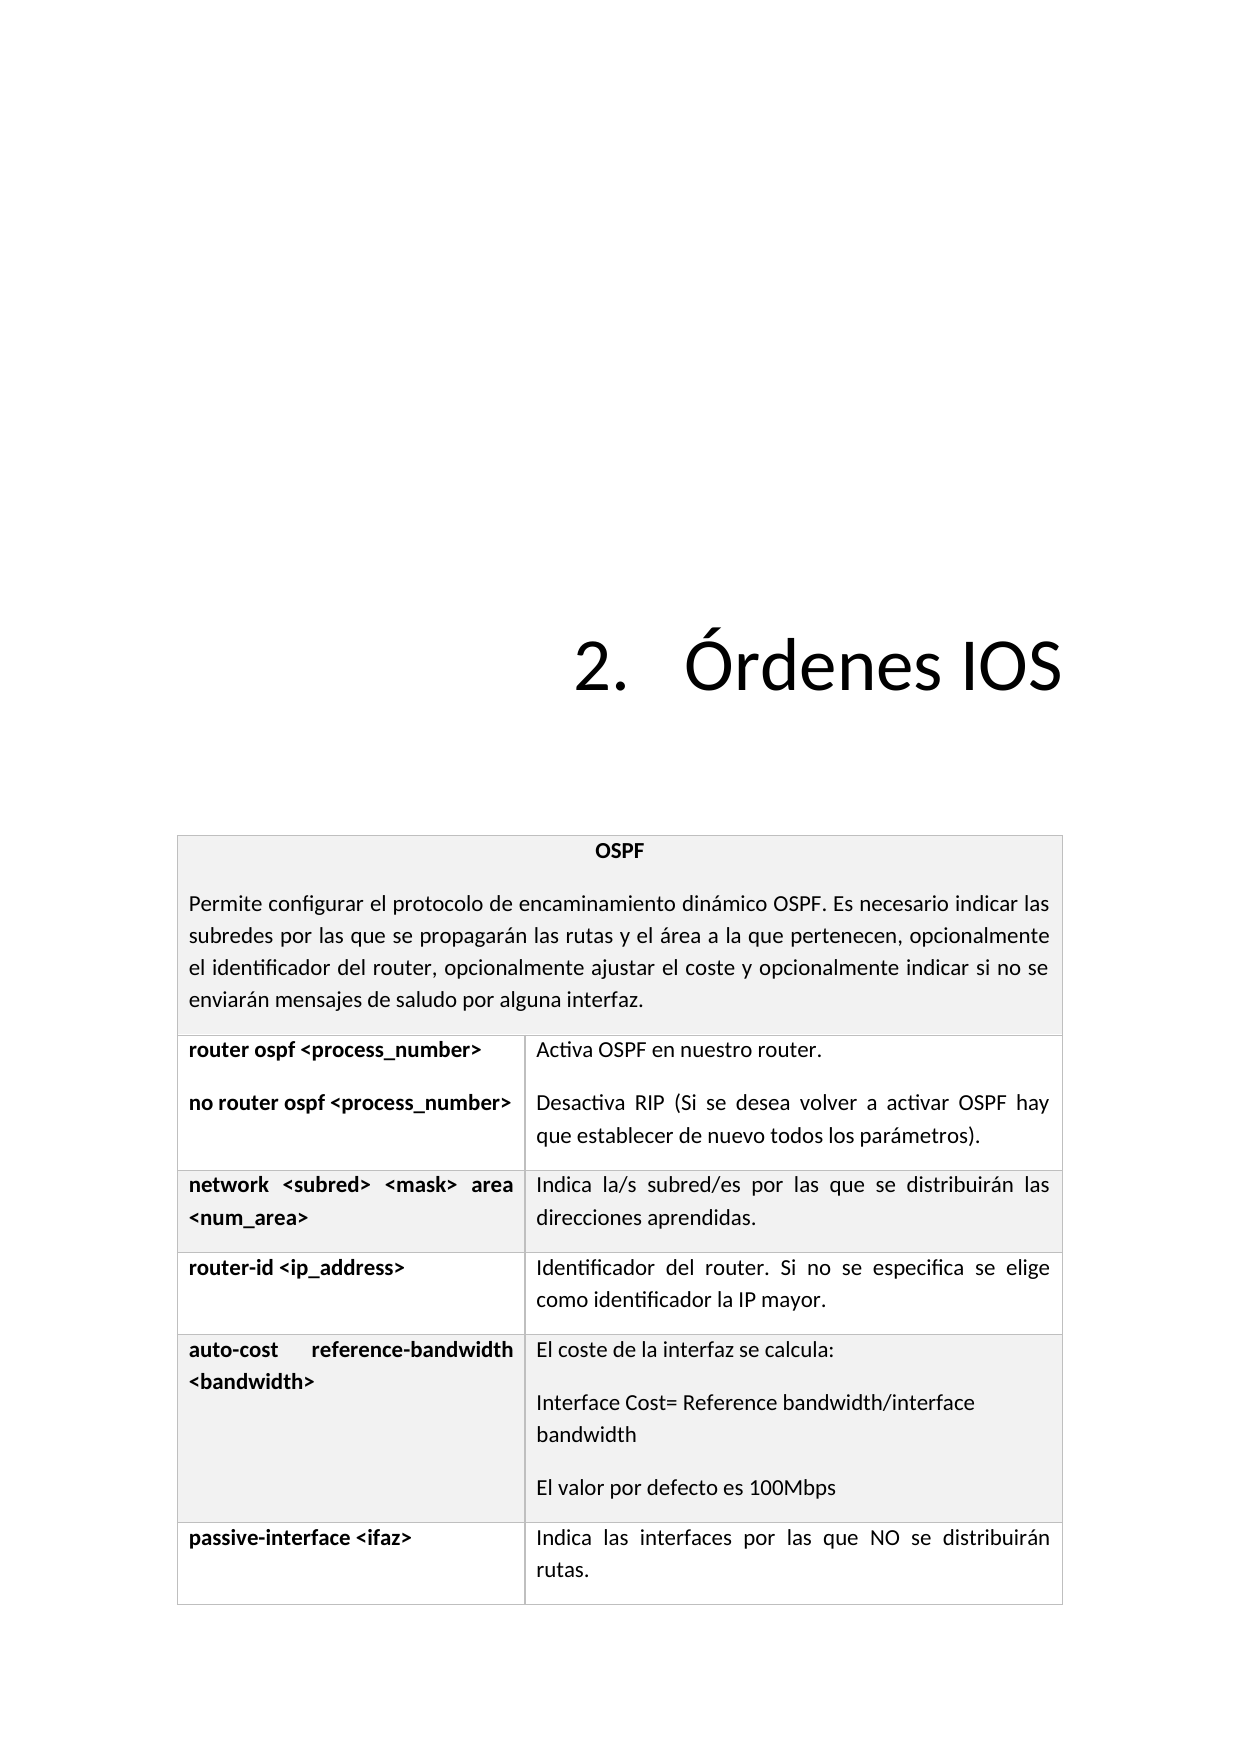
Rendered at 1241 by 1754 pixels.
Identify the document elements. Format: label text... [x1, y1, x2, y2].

table_cell router ospf <process_number> no router ospf <process_number> [178, 1036, 524, 1169]
table_cell Identificador del router. Si no se especifica se elige como identificador la IP mayor. [526, 1253, 1062, 1334]
table_cell Activa OSPF en nuestro router. Desactiva RIP (Si se desea volver a activar OSPF hay que establecer de nuevo todos los parámetros). [526, 1036, 1062, 1169]
table_cell passive-interface <ifaz> [178, 1523, 524, 1604]
table_cell El coste de la interfaz se calcula: Interface Cost= Reference bandwidth/interface bandwidth El valor por defecto es 100Mbps [526, 1335, 1062, 1522]
table_cell Indica las interfaces por las que NO se distribuirán rutas. [526, 1523, 1062, 1604]
table_cell router-id <ip_address> [178, 1253, 524, 1334]
table_cell Indica la/s subred/es por las que se distribuirán las direcciones aprendidas. [526, 1171, 1062, 1252]
subtitle Órdenes IOS [177, 617, 1063, 709]
table_cell network <subred> <mask> area <num_area> [178, 1171, 524, 1252]
table_header OSPF Permite configurar el protocolo de encaminamiento dinámico OSPF. Es necesario indicar las subredes por las que se propagarán las rutas y el área a la que pertenecen, opcionalmente el identificador del router, opcionalmente ajustar el coste y opcionalmente indicar si no se enviarán mensajes de saludo por alguna interfaz. [178, 836, 1062, 1034]
table_cell auto-cost reference-bandwidth <bandwidth> [178, 1335, 524, 1522]
